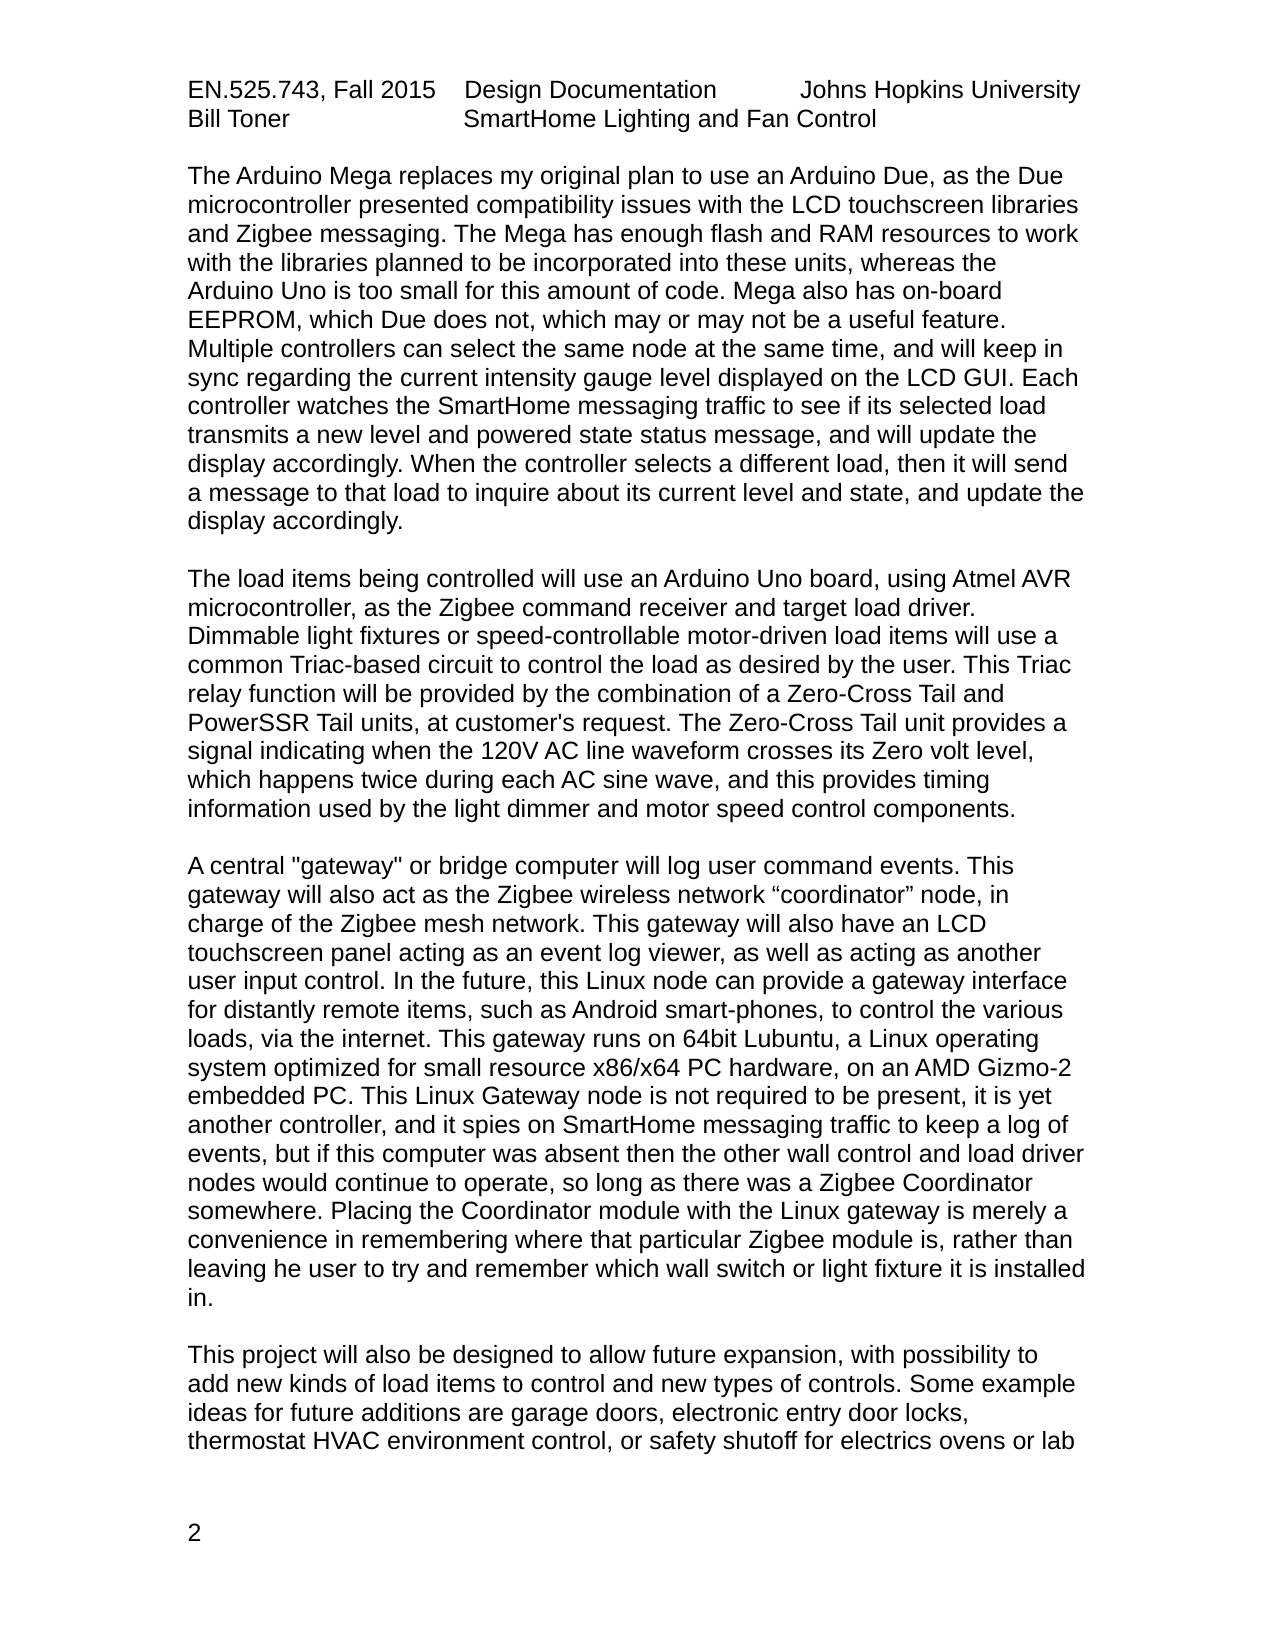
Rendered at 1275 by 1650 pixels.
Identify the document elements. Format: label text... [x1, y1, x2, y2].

text This project will also be designed to allow future expansion, with possibility to add new kinds of load items to control and new types of controls. Some example ideas for future additions are garage doors, electronic entry door locks, thermostat HVAC environment control, or safety shutoff for electrics ovens or lab [187, 1340, 1087, 1455]
text A central "gateway" or bridge computer will log user command events. This gateway will also act as the Zigbee wireless network “coordinator” node, in charge of the Zigbee mesh network. This gateway will also have an LCD touchscreen panel acting as an event log viewer, as well as acting as another user input control. In the future, this Linux node can provide a gateway interface for distantly remote items, such as Android smart-phones, to control the various loads, via the internet. This gateway runs on 64bit Lubuntu, a Linux operating system optimized for small resource x86/x64 PC hardware, on an AMD Gizmo-2 embedded PC. This Linux Gateway node is not required to be present, it is yet another controller, and it spies on SmartHome messaging traffic to keep a log of events, but if this computer was absent then the other wall control and load driver nodes would continue to operate, so long as there was a Zigbee Coordinator somewhere. Placing the Coordinator module with the Linux gateway is merely a convenience in remembering where that particular Zigbee module is, rather than leaving he user to try and remember which wall switch or light fixture it is installed in. [187, 851, 1087, 1311]
text The load items being controlled will use an Arduino Uno board, using Atmel AVR microcontroller, as the Zigbee command receiver and target load driver. Dimmable light fixtures or speed-controllable motor-driven load items will use a common Triac-based circuit to control the load as desired by the user. This Triac relay function will be provided by the combination of a Zero-Cross Tail and PowerSSR Tail units, at customer's request. The Zero-Cross Tail unit provides a signal indicating when the 120V AC line waveform crosses its Zero volt level, which happens twice during each AC sine wave, and this provides timing information used by the light dimmer and motor speed control components. [187, 564, 1087, 822]
text The Arduino Mega replaces my original plan to use an Arduino Due, as the Due microcontroller presented compatibility issues with the LCD touchscreen libraries and Zigbee messaging. The Mega has enough flash and RAM resources to work with the libraries planned to be incorporated into these units, whereas the Arduino Uno is too small for this amount of code. Mega also has on-board EEPROM, which Due does not, which may or may not be a useful feature. Multiple controllers can select the same node at the same time, and will keep in sync regarding the current intensity gauge level displayed on the LCD GUI. Each controller watches the SmartHome messaging traffic to see if its selected load transmits a new level and powered state status message, and will update the display accordingly. When the controller selects a different load, then it will send a message to that load to inquire about its current level and state, and update the display accordingly. [187, 161, 1087, 535]
